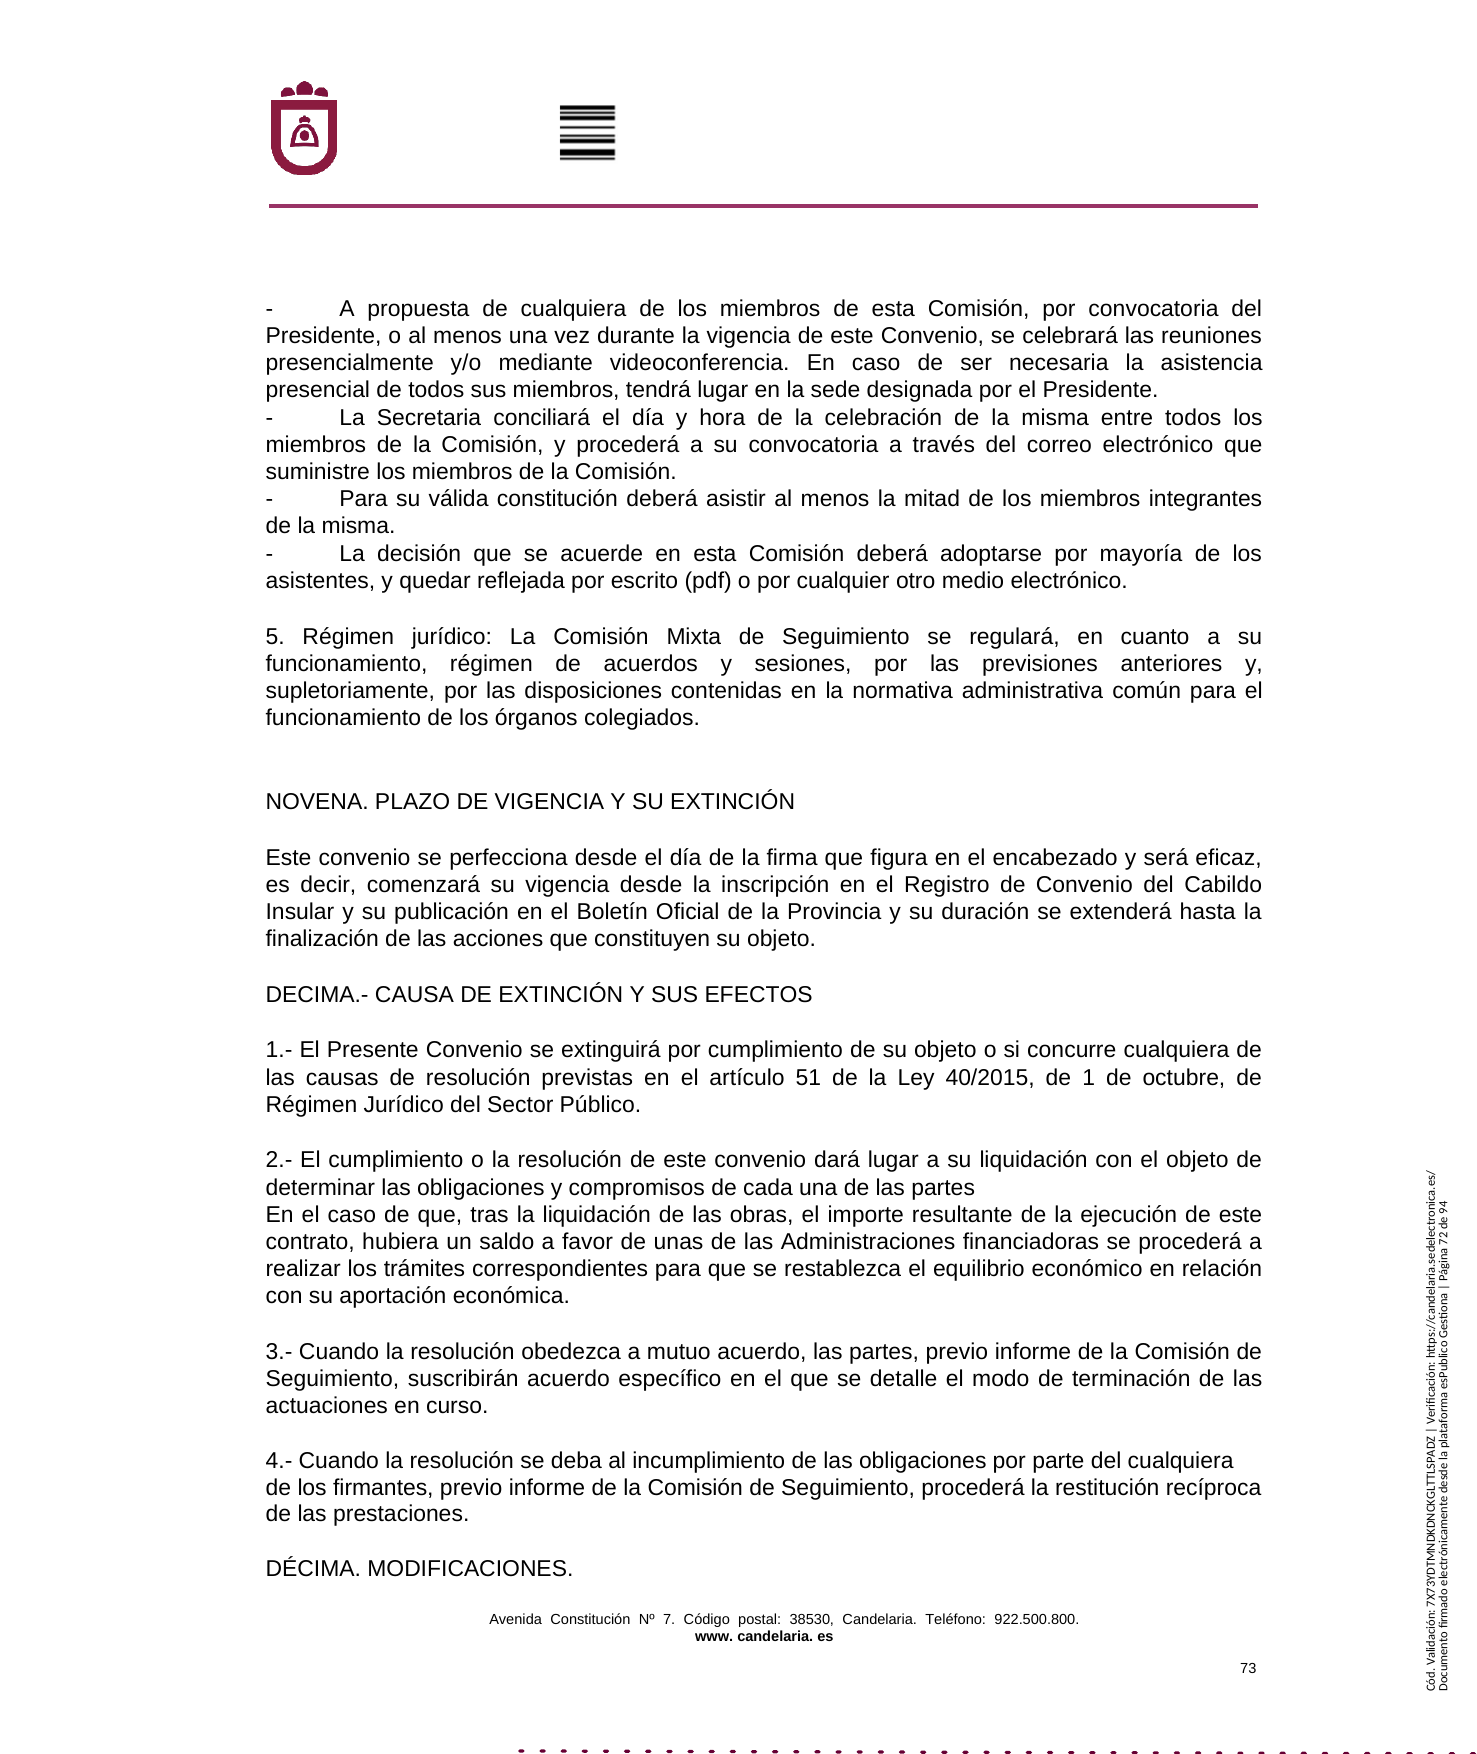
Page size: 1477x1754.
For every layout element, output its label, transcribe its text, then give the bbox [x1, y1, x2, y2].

text 2.- El cumplimiento o la resolución de este convenio dará lugar a su liquidación con el objeto de determinar las obligaciones y compromisos de cada una de las partes [265, 1146, 1263, 1200]
text En el caso de que, tras la liquidación de las obras, el importe resultante de la ejecución de este contrato, hubiera un saldo a favor de unas de las Administraciones financiadoras se procederá a realizar los trámites correspondientes para que se restablezca el equilibrio económico en relación con su aportación económica. [265, 1201, 1263, 1309]
text 1.- El Presente Convenio se extinguirá por cumplimiento de su objeto o si concurre cualquiera de las causas de resolución previstas en el artículo 51 de la Ley 40/2015, de 1 de octubre, de Régimen Jurídico del Sector Público. [265, 1036, 1263, 1117]
list La Secretaria conciliará el día y hora de la celebración de la misma entre todos los miembros de la Comisión, y procederá a su convocatoria a través del correo electrónico que suministre los miembros de la Comisión. [265, 404, 1263, 484]
list A propuesta de cualquiera de los miembros de esta Comisión, por convocatoria del Presidente, o al menos una vez durante la vigencia de este Convenio, se celebrará las reuniones presencialmente y/o mediante videoconferencia. En caso de ser necesaria la asistencia presencial de todos sus miembros, tendrá lugar en la sede designada por el Presidente. [265, 295, 1263, 402]
list Para su válida constitución deberá asistir al menos la mitad de los miembros integrantes de la misma. [265, 485, 1263, 539]
text DECIMA.- CAUSA DE EXTINCIÓN Y SUS EFECTOS [265, 981, 1263, 1007]
text 3.- Cuando la resolución obedezca a mutuo acuerdo, las partes, previo informe de la Comisión de Seguimiento, suscribirán acuerdo específico en el que se detalle el modo de terminación de las actuaciones en curso. [265, 1338, 1263, 1418]
list La decisión que se acuerde en esta Comisión deberá adoptarse por mayoría de los asistentes, y quedar reflejada por escrito (pdf) o por cualquier otro medio electrónico. [265, 540, 1263, 593]
text 4.- Cuando la resolución se deba al incumplimiento de las obligaciones por parte del cualquiera de los firmantes, previo informe de la Comisión de Seguimiento, procederá la restitución recíproca de las prestaciones. [265, 1448, 1263, 1526]
text DÉCIMA. MODIFICACIONES. [265, 1554, 1263, 1581]
text 5. Régimen jurídico: La Comisión Mixta de Seguimiento se regulará, en cuanto a su funcionamiento, régimen de acuerdos y sesiones, por las previsiones anteriores y, supletoriamente, por las disposiciones contenidas en la normativa administrativa común para el funcionamiento de los órganos colegiados. [265, 623, 1263, 731]
text Este convenio se perfecciona desde el día de la firma que figura en el encabezado y será eficaz, es decir, comenzará su vigencia desde la inscripción en el Registro de Convenio del Cabildo Insular y su publicación en el Boletín Oficial de la Provincia y su duración se extenderá hasta la finalización de las acciones que constituyen su objeto. [265, 844, 1263, 951]
text NOVENA. PLAZO DE VIGENCIA Y SU EXTINCIÓN [265, 788, 1263, 814]
